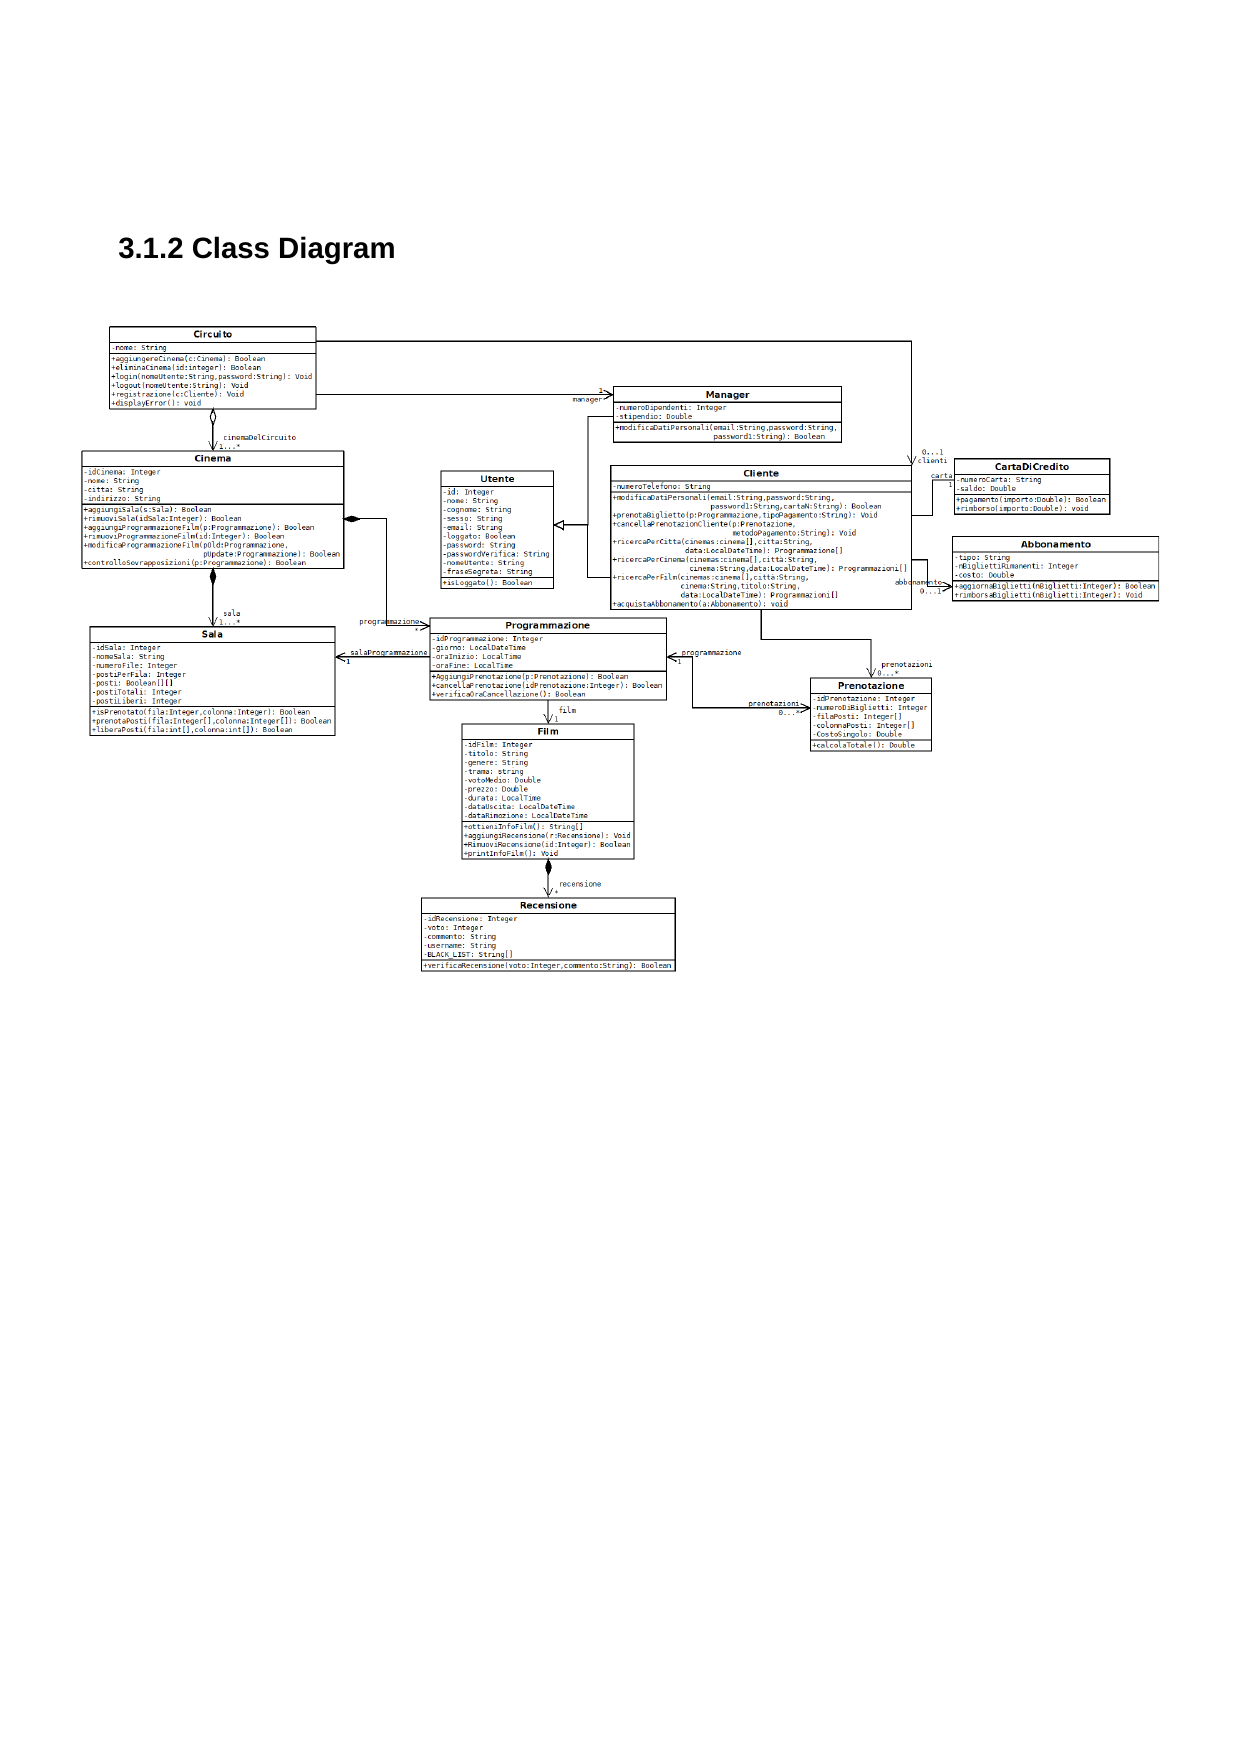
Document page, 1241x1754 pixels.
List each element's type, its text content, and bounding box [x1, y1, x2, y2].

picture [81, 326, 1160, 972]
subtitle 3.1.2 Class Diagram [118, 231, 1122, 264]
